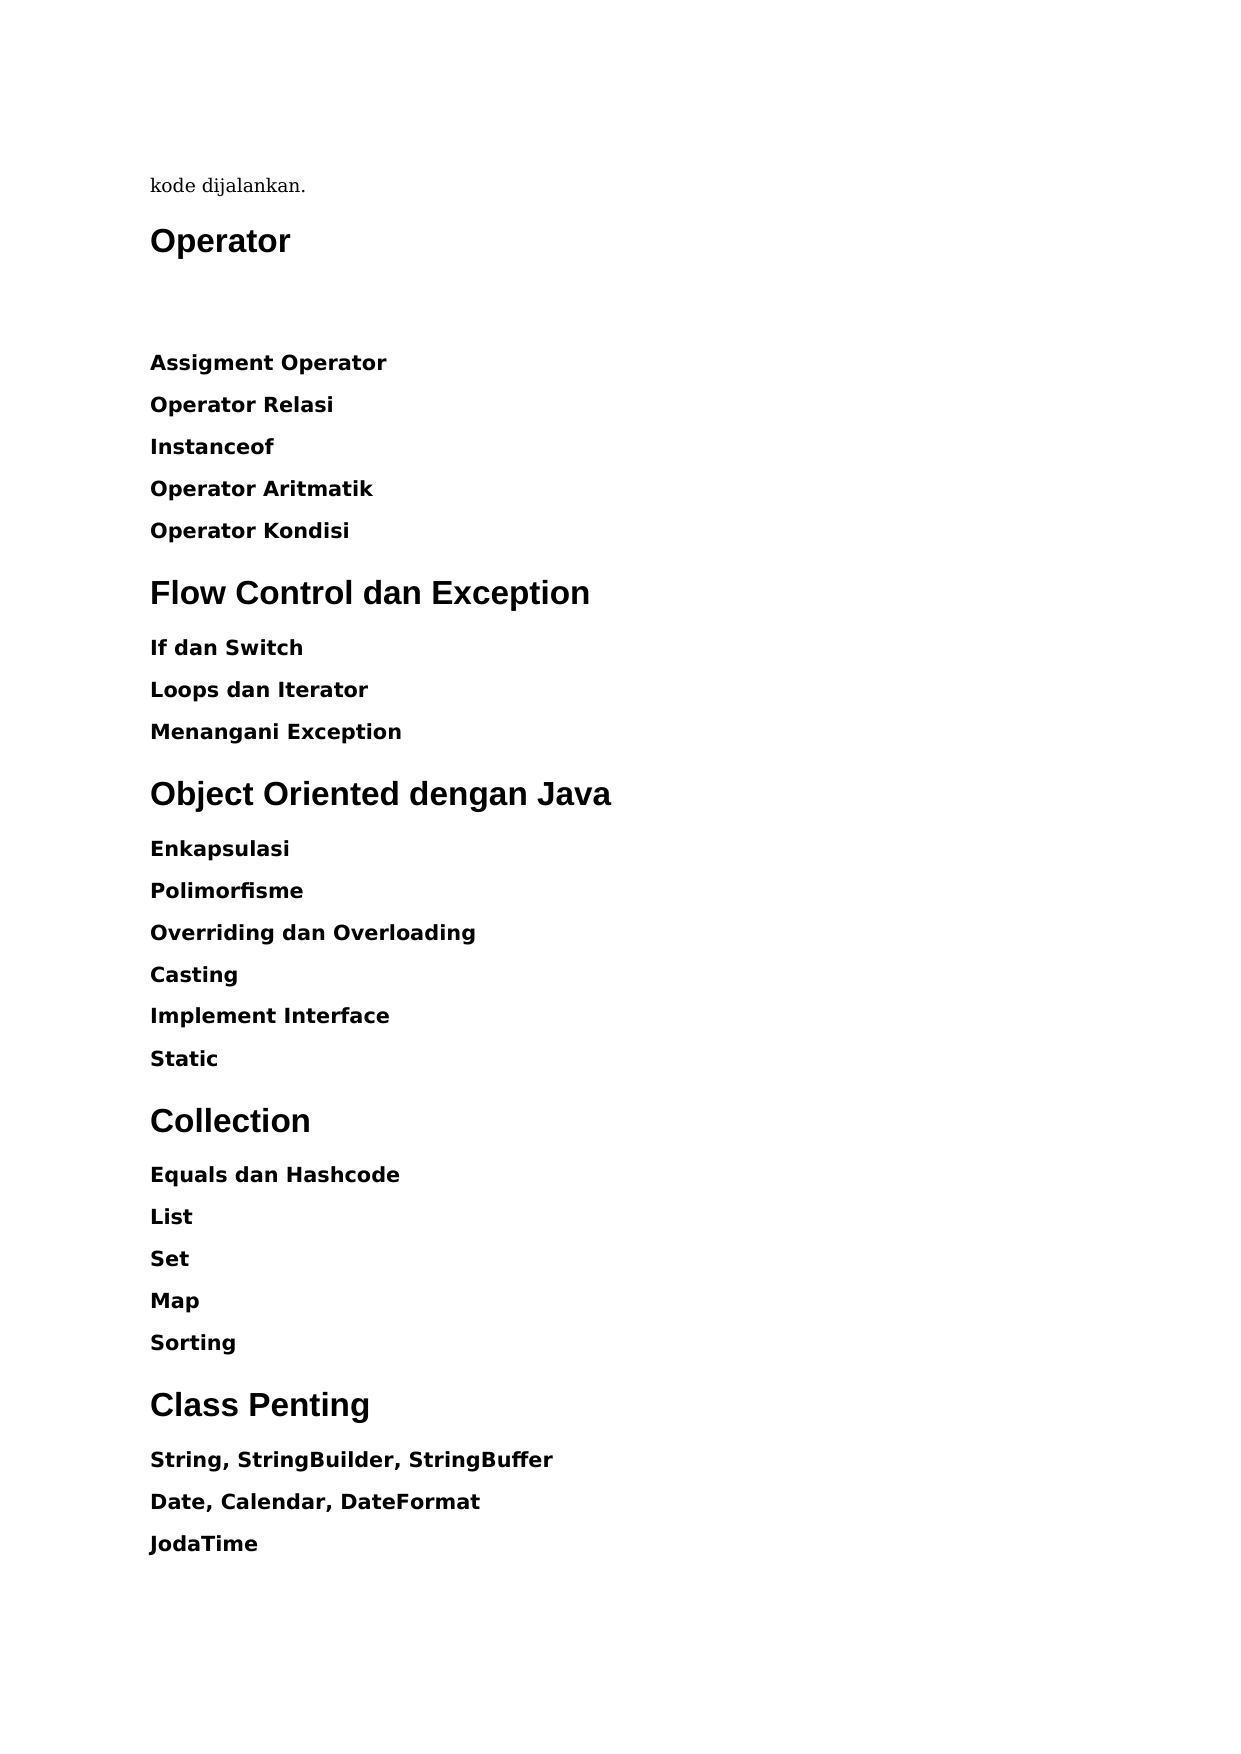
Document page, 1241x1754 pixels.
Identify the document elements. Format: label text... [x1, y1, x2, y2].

subtitle Operator Relasi [150, 393, 1063, 417]
subtitle Operator [150, 222, 1063, 260]
subtitle Enkapsulasi [150, 837, 1063, 861]
subtitle Sorting [150, 1331, 1063, 1356]
subtitle Object Oriented dengan Java [150, 775, 1063, 812]
text kode dijalankan. [150, 176, 1063, 197]
subtitle Overriding dan Overloading [150, 921, 1063, 945]
subtitle Polimorfisme [150, 879, 1063, 903]
subtitle Set [150, 1247, 1063, 1272]
subtitle Operator Kondisi [150, 519, 1063, 543]
subtitle Map [150, 1289, 1063, 1313]
subtitle Class Penting [150, 1386, 1063, 1424]
subtitle Static [150, 1047, 1063, 1071]
subtitle Implement Interface [150, 1004, 1063, 1029]
subtitle Menangani Exception [150, 720, 1063, 744]
subtitle Loops dan Iterator [150, 678, 1063, 702]
subtitle Date, Calendar, DateFormat [150, 1490, 1063, 1514]
subtitle Equals dan Hashcode [150, 1163, 1063, 1188]
subtitle Instanceof [150, 435, 1063, 459]
subtitle Casting [150, 963, 1063, 987]
subtitle Assigment Operator [150, 351, 1063, 376]
subtitle List [150, 1205, 1063, 1229]
subtitle String, StringBuilder, StringBuffer [150, 1448, 1063, 1472]
subtitle If dan Switch [150, 636, 1063, 660]
subtitle Collection [150, 1102, 1063, 1139]
subtitle JodaTime [150, 1532, 1063, 1556]
subtitle Operator Aritmatik [150, 477, 1063, 501]
subtitle Flow Control dan Exception [150, 574, 1063, 612]
